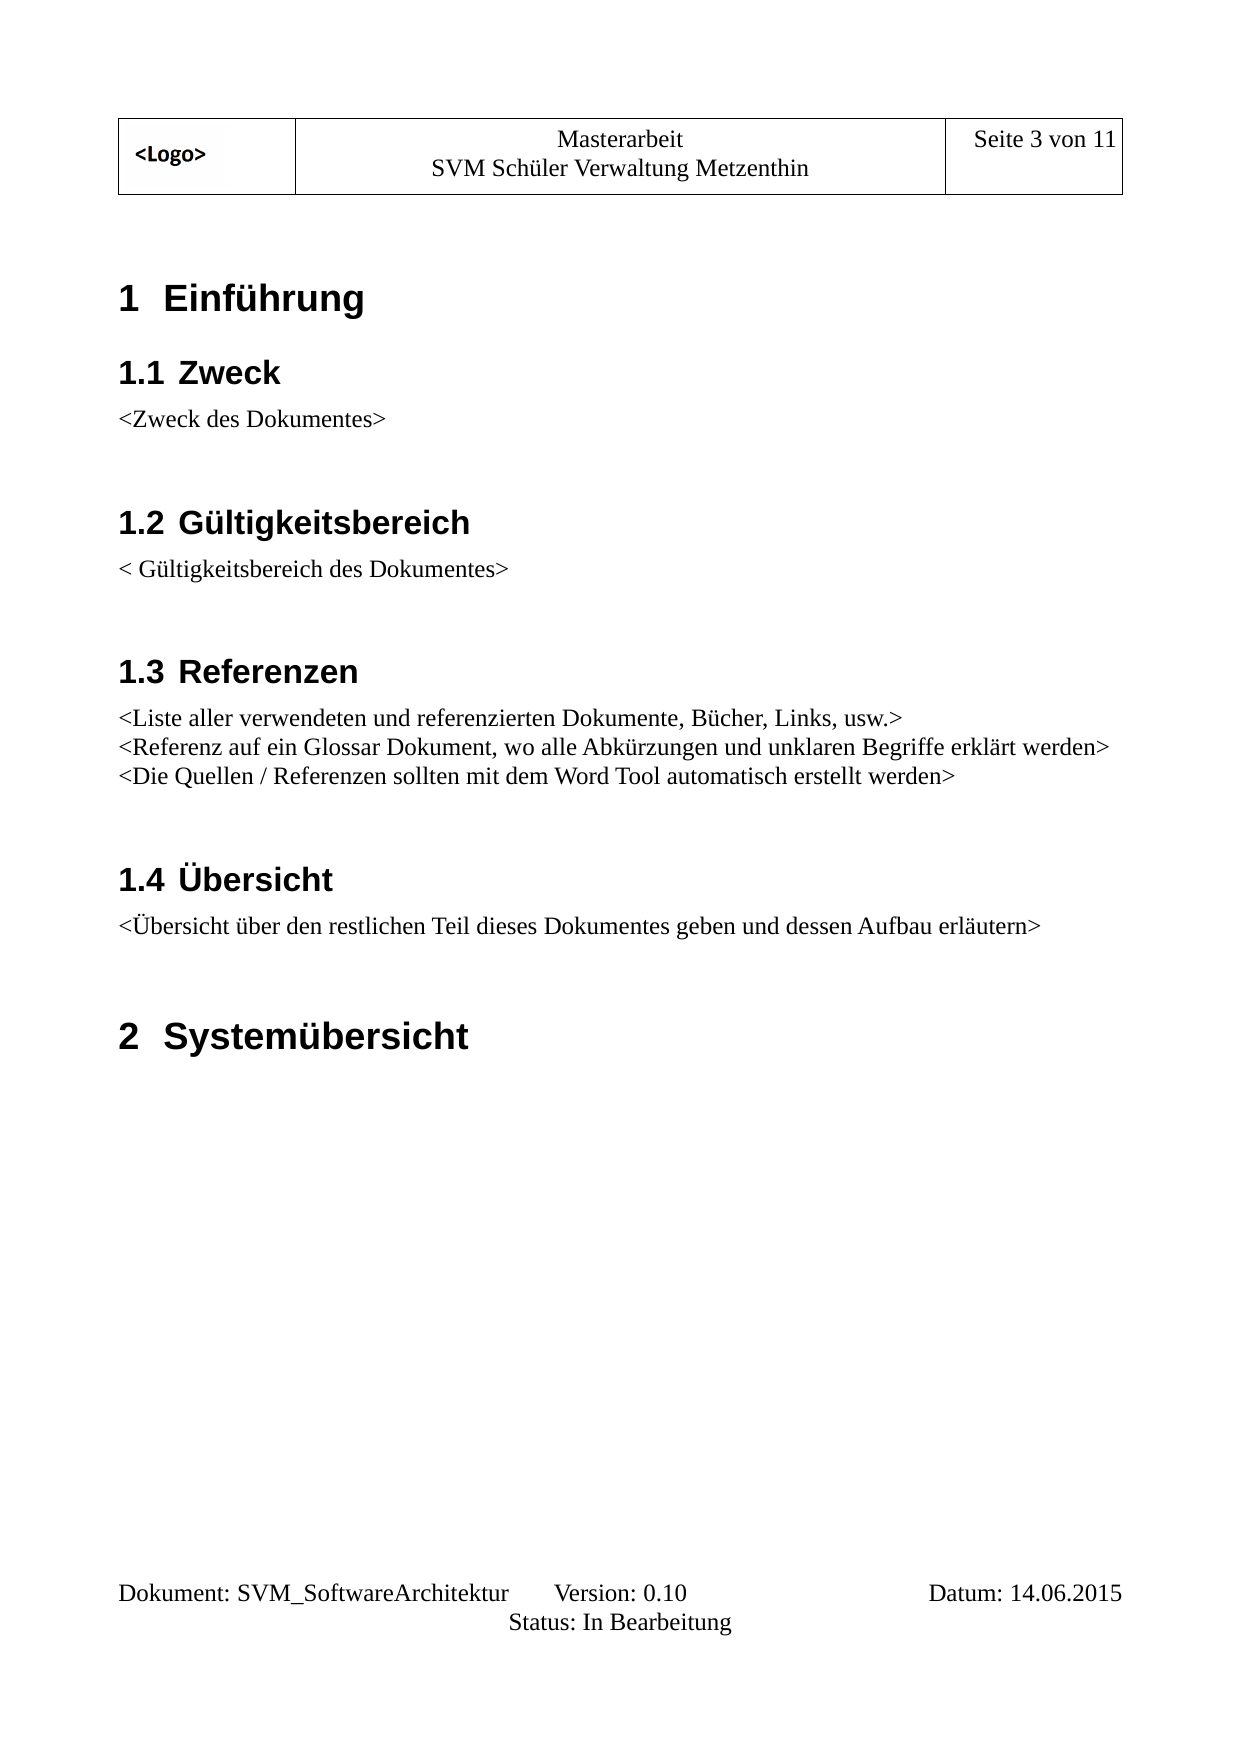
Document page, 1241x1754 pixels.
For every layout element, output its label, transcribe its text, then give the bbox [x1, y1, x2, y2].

text < Gültigkeitsbereich des Dokumentes> [118, 554, 1122, 582]
subtitle Systemübersicht [118, 1013, 1122, 1057]
picture [123, 123, 230, 189]
text <Referenz auf ein Glossar Dokument, wo alle Abkürzungen und unklaren Begriffe erklärt werden> [118, 732, 1122, 761]
subtitle Gültigkeitsbereich [118, 502, 1122, 541]
text <Liste aller verwendeten und referenzierten Dokumente, Bücher, Links, usw.> [118, 703, 1122, 732]
subtitle Übersicht [118, 859, 1122, 898]
text <Zweck des Dokumentes> [118, 404, 1122, 433]
subtitle Einführung [118, 276, 1122, 319]
text <Übersicht über den restlichen Teil dieses Dokumentes geben und dessen Aufbau erläutern> [118, 911, 1122, 939]
subtitle Referenzen [118, 652, 1122, 691]
text <Die Quellen / Referenzen sollten mit dem Word Tool automatisch erstellt werden> [118, 761, 1122, 790]
subtitle Zweck [118, 353, 1122, 391]
